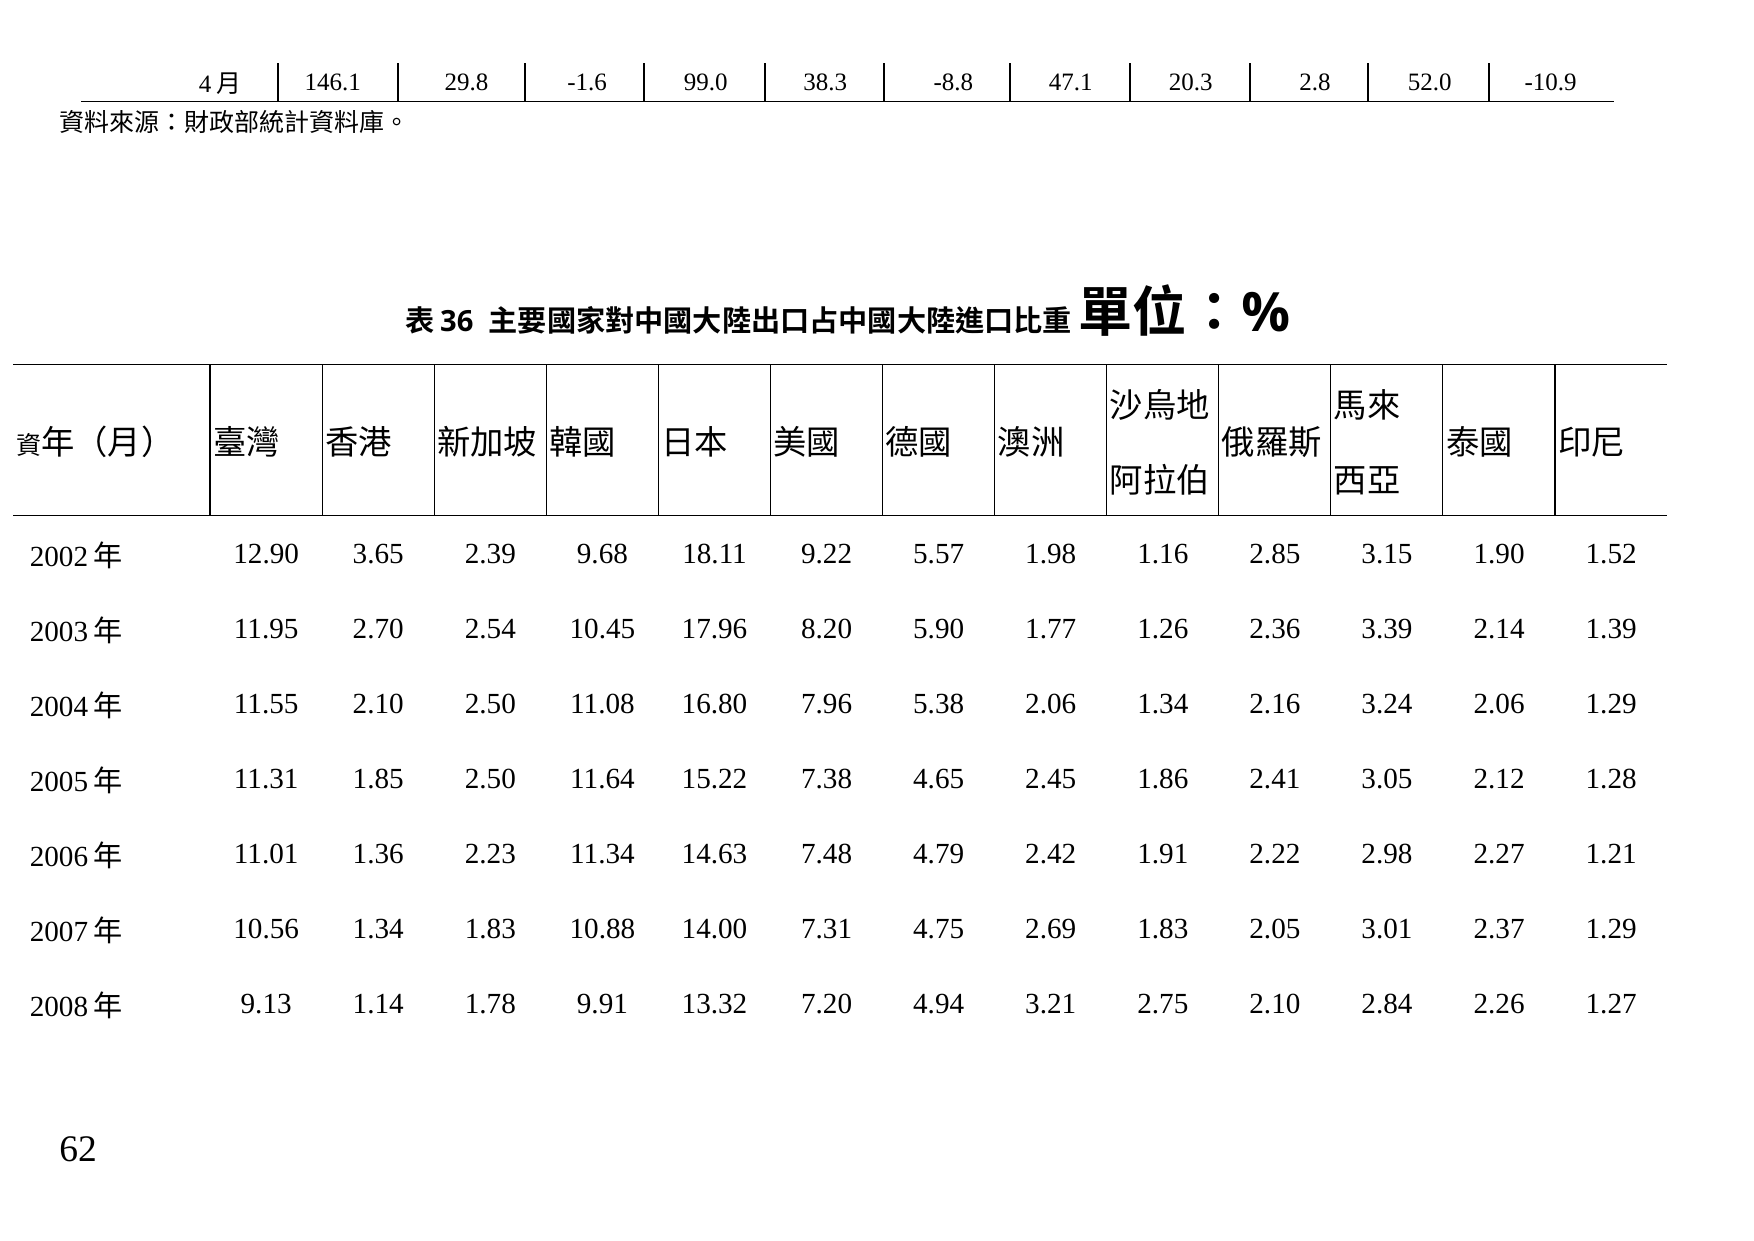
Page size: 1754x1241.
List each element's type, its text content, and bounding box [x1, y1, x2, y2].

table_cell 4月 [81, 63, 277, 101]
table_cell [1667, 515, 1682, 591]
table_cell 2.8 [1251, 63, 1367, 101]
table_cell 2.36 [1219, 591, 1331, 666]
table_cell 52.0 [1369, 63, 1488, 101]
table_header 資年（月） [13, 365, 209, 515]
table_cell 2.70 [322, 591, 434, 666]
table_cell 1.85 [322, 741, 434, 816]
table_cell 1.34 [322, 891, 434, 966]
table_cell 9.13 [210, 966, 322, 1041]
table_cell 3.05 [1331, 741, 1443, 816]
table_header [1667, 364, 1682, 515]
table_cell 1.86 [1107, 741, 1219, 816]
table_cell 2.26 [1443, 966, 1555, 1041]
table_cell 20.3 [1131, 63, 1249, 101]
table_cell 2.10 [1219, 966, 1331, 1041]
table_cell 9.22 [770, 516, 882, 591]
table_cell 2.50 [434, 741, 546, 816]
table_cell 1.16 [1107, 516, 1219, 591]
table_cell 5.38 [883, 666, 994, 741]
table_cell 2.50 [434, 666, 546, 741]
table_cell 14.63 [658, 816, 770, 891]
table_cell 1.29 [1555, 666, 1667, 741]
table_cell 1.36 [322, 816, 434, 891]
table_cell 1.28 [1555, 741, 1667, 816]
table_cell 1.39 [1555, 591, 1667, 666]
table_cell 1.29 [1555, 891, 1667, 966]
table_cell 2.98 [1331, 816, 1443, 891]
table_cell 13.32 [658, 966, 770, 1041]
table_header 泰國 [1443, 365, 1554, 515]
table_header 沙烏地阿拉伯 [1107, 365, 1218, 515]
table_cell 4.79 [883, 816, 994, 891]
table_cell [1667, 966, 1682, 1041]
table_cell -10.9 [1490, 63, 1614, 101]
table_cell 2.85 [1219, 516, 1331, 591]
text 資料來源：財政部統計資料庫。 [59, 102, 1636, 139]
table_header 印尼 [1556, 365, 1667, 515]
table_cell 5.90 [883, 591, 994, 666]
table_cell 4.94 [883, 966, 994, 1041]
table_header 澳洲 [995, 365, 1106, 515]
table_cell 1.83 [434, 891, 546, 966]
table_cell [1667, 741, 1682, 816]
table_header 韓國 [547, 365, 658, 515]
table_cell 4.65 [883, 741, 994, 816]
table_cell 2004年 [13, 666, 210, 741]
table_cell 17.96 [658, 591, 770, 666]
table_cell 2.39 [434, 516, 546, 591]
table_cell 2.75 [1107, 966, 1219, 1041]
table_header 美國 [771, 365, 882, 515]
table_cell 11.01 [210, 816, 322, 891]
table_cell 2003年 [13, 591, 210, 666]
table_cell 1.83 [1107, 891, 1219, 966]
table_cell 10.88 [546, 891, 658, 966]
table_cell 7.48 [770, 816, 882, 891]
table_cell [1667, 591, 1682, 666]
table_cell 3.21 [995, 966, 1107, 1041]
table_cell 1.34 [1107, 666, 1219, 741]
table_cell 2.84 [1331, 966, 1443, 1041]
table_cell 2.22 [1219, 816, 1331, 891]
table_cell 10.45 [546, 591, 658, 666]
table_cell 16.80 [658, 666, 770, 741]
table_cell 2.42 [995, 816, 1107, 891]
table_cell 3.24 [1331, 666, 1443, 741]
table_cell -1.6 [526, 63, 643, 101]
table_cell 146.1 [279, 63, 397, 101]
table_cell 3.01 [1331, 891, 1443, 966]
table_cell 2.10 [322, 666, 434, 741]
table_cell 18.11 [658, 516, 770, 591]
table_cell 29.8 [399, 63, 524, 101]
table_header 臺灣 [211, 365, 322, 515]
table_cell 7.20 [770, 966, 882, 1041]
table_cell 2007年 [13, 891, 210, 966]
table_cell 2.45 [995, 741, 1107, 816]
table_cell 1.91 [1107, 816, 1219, 891]
table_cell 12.90 [210, 516, 322, 591]
table_cell 2.41 [1219, 741, 1331, 816]
table_cell 9.68 [546, 516, 658, 591]
table_cell -8.8 [885, 63, 1009, 101]
table_cell 1.26 [1107, 591, 1219, 666]
table_cell 8.20 [770, 591, 882, 666]
table_cell 2.54 [434, 591, 546, 666]
table_cell 14.00 [658, 891, 770, 966]
table_cell 1.27 [1555, 966, 1667, 1041]
table_cell 99.0 [645, 63, 764, 101]
table_cell 10.56 [210, 891, 322, 966]
table_cell 2.23 [434, 816, 546, 891]
table_cell [1667, 666, 1682, 741]
table_cell 2006年 [13, 816, 210, 891]
table_cell 2.27 [1443, 816, 1555, 891]
table_cell 2.06 [1443, 666, 1555, 741]
table_cell 9.91 [546, 966, 658, 1041]
table_cell 2.05 [1219, 891, 1331, 966]
table_cell 1.14 [322, 966, 434, 1041]
table_cell 38.3 [766, 63, 883, 101]
table_cell 1.90 [1443, 516, 1555, 591]
table_cell 2.16 [1219, 666, 1331, 741]
table_cell [1667, 816, 1682, 891]
table_cell 1.98 [995, 516, 1107, 591]
table_cell 3.15 [1331, 516, 1443, 591]
table_header 香港 [323, 365, 434, 515]
table_cell 5.57 [883, 516, 994, 591]
table_cell 3.39 [1331, 591, 1443, 666]
table_cell 11.34 [546, 816, 658, 891]
table_cell 2.14 [1443, 591, 1555, 666]
table_header 日本 [659, 365, 770, 515]
table_cell 1.21 [1555, 816, 1667, 891]
table_cell 11.55 [210, 666, 322, 741]
table_header 德國 [883, 365, 994, 515]
table_cell 2.37 [1443, 891, 1555, 966]
table_header 馬來 西亞 [1331, 365, 1442, 515]
table_cell 11.95 [210, 591, 322, 666]
table_cell 2005年 [13, 741, 210, 816]
table_cell 15.22 [658, 741, 770, 816]
subtitle 表36 主要國家對中國大陸出口占中國大陸進口比重 單位：% [59, 252, 1636, 364]
table_cell 1.52 [1555, 516, 1667, 591]
table_cell 4.75 [883, 891, 994, 966]
table_cell 2.06 [995, 666, 1107, 741]
table_cell 1.78 [434, 966, 546, 1041]
table_cell 7.96 [770, 666, 882, 741]
table_cell 2.69 [995, 891, 1107, 966]
table_cell 11.64 [546, 741, 658, 816]
table_cell 7.31 [770, 891, 882, 966]
table_cell 2008年 [13, 966, 210, 1041]
table_cell 47.1 [1011, 63, 1129, 101]
table_cell 2.12 [1443, 741, 1555, 816]
table_cell 3.65 [322, 516, 434, 591]
table_cell 7.38 [770, 741, 882, 816]
table_cell 1.77 [995, 591, 1107, 666]
table_cell 2002年 [13, 516, 210, 591]
table_cell [1667, 891, 1682, 966]
table_header 新加坡 [435, 365, 546, 515]
table_header 俄羅斯 [1219, 365, 1330, 515]
table_cell 11.08 [546, 666, 658, 741]
table_cell 11.31 [210, 741, 322, 816]
